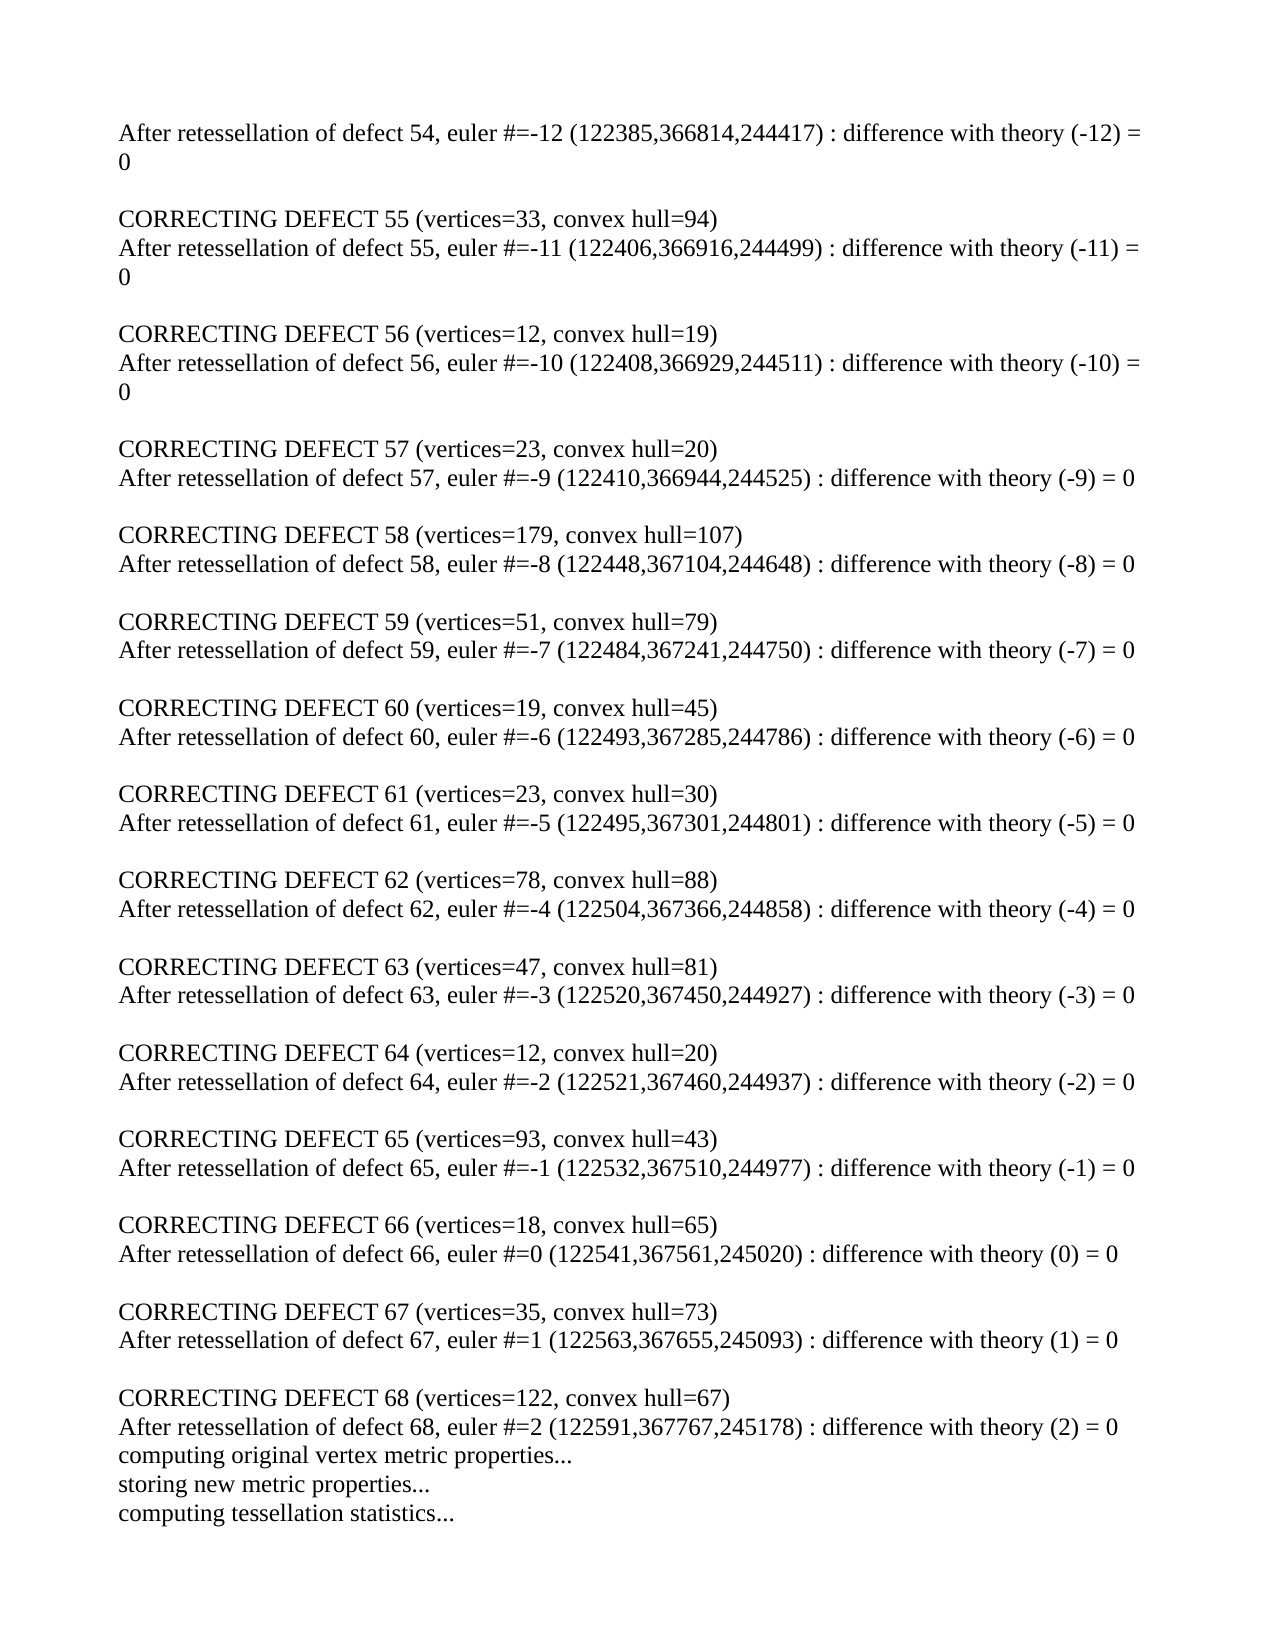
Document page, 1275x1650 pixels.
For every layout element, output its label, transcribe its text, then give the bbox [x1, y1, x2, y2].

text After retessellation of defect 64, euler #=-2 (122521,367460,244937) : difference with theory (-2) = 0 [118, 1067, 1157, 1096]
text After retessellation of defect 54, euler #=-12 (122385,366814,244417) : difference with theory (-12) = 0 [118, 118, 1157, 176]
text After retessellation of defect 57, euler #=-9 (122410,366944,244525) : difference with theory (-9) = 0 [118, 463, 1157, 492]
text CORRECTING DEFECT 67 (vertices=35, convex hull=73) [118, 1297, 1157, 1326]
text After retessellation of defect 68, euler #=2 (122591,367767,245178) : difference with theory (2) = 0 [118, 1412, 1157, 1441]
text After retessellation of defect 61, euler #=-5 (122495,367301,244801) : difference with theory (-5) = 0 [118, 808, 1157, 837]
text After retessellation of defect 63, euler #=-3 (122520,367450,244927) : difference with theory (-3) = 0 [118, 981, 1157, 1009]
text CORRECTING DEFECT 57 (vertices=23, convex hull=20) [118, 434, 1157, 463]
text CORRECTING DEFECT 60 (vertices=19, convex hull=45) [118, 693, 1157, 722]
text CORRECTING DEFECT 61 (vertices=23, convex hull=30) [118, 779, 1157, 808]
text After retessellation of defect 66, euler #=0 (122541,367561,245020) : difference with theory (0) = 0 [118, 1239, 1157, 1268]
text storing new metric properties... [118, 1469, 1157, 1498]
text CORRECTING DEFECT 68 (vertices=122, convex hull=67) [118, 1383, 1157, 1412]
text computing original vertex metric properties... [118, 1441, 1157, 1469]
text CORRECTING DEFECT 62 (vertices=78, convex hull=88) [118, 866, 1157, 894]
text computing tessellation statistics... [118, 1498, 1157, 1527]
text After retessellation of defect 56, euler #=-10 (122408,366929,244511) : difference with theory (-10) = 0 [118, 348, 1157, 406]
text CORRECTING DEFECT 64 (vertices=12, convex hull=20) [118, 1038, 1157, 1067]
text CORRECTING DEFECT 56 (vertices=12, convex hull=19) [118, 319, 1157, 348]
text After retessellation of defect 60, euler #=-6 (122493,367285,244786) : difference with theory (-6) = 0 [118, 722, 1157, 751]
text CORRECTING DEFECT 63 (vertices=47, convex hull=81) [118, 952, 1157, 981]
text CORRECTING DEFECT 58 (vertices=179, convex hull=107) [118, 521, 1157, 549]
text CORRECTING DEFECT 66 (vertices=18, convex hull=65) [118, 1211, 1157, 1239]
text CORRECTING DEFECT 65 (vertices=93, convex hull=43) [118, 1124, 1157, 1153]
text CORRECTING DEFECT 59 (vertices=51, convex hull=79) [118, 607, 1157, 636]
text CORRECTING DEFECT 55 (vertices=33, convex hull=94) [118, 204, 1157, 233]
text After retessellation of defect 59, euler #=-7 (122484,367241,244750) : difference with theory (-7) = 0 [118, 636, 1157, 664]
text After retessellation of defect 58, euler #=-8 (122448,367104,244648) : difference with theory (-8) = 0 [118, 549, 1157, 578]
text After retessellation of defect 65, euler #=-1 (122532,367510,244977) : difference with theory (-1) = 0 [118, 1153, 1157, 1182]
text After retessellation of defect 62, euler #=-4 (122504,367366,244858) : difference with theory (-4) = 0 [118, 894, 1157, 923]
text After retessellation of defect 55, euler #=-11 (122406,366916,244499) : difference with theory (-11) = 0 [118, 233, 1157, 291]
text After retessellation of defect 67, euler #=1 (122563,367655,245093) : difference with theory (1) = 0 [118, 1326, 1157, 1354]
